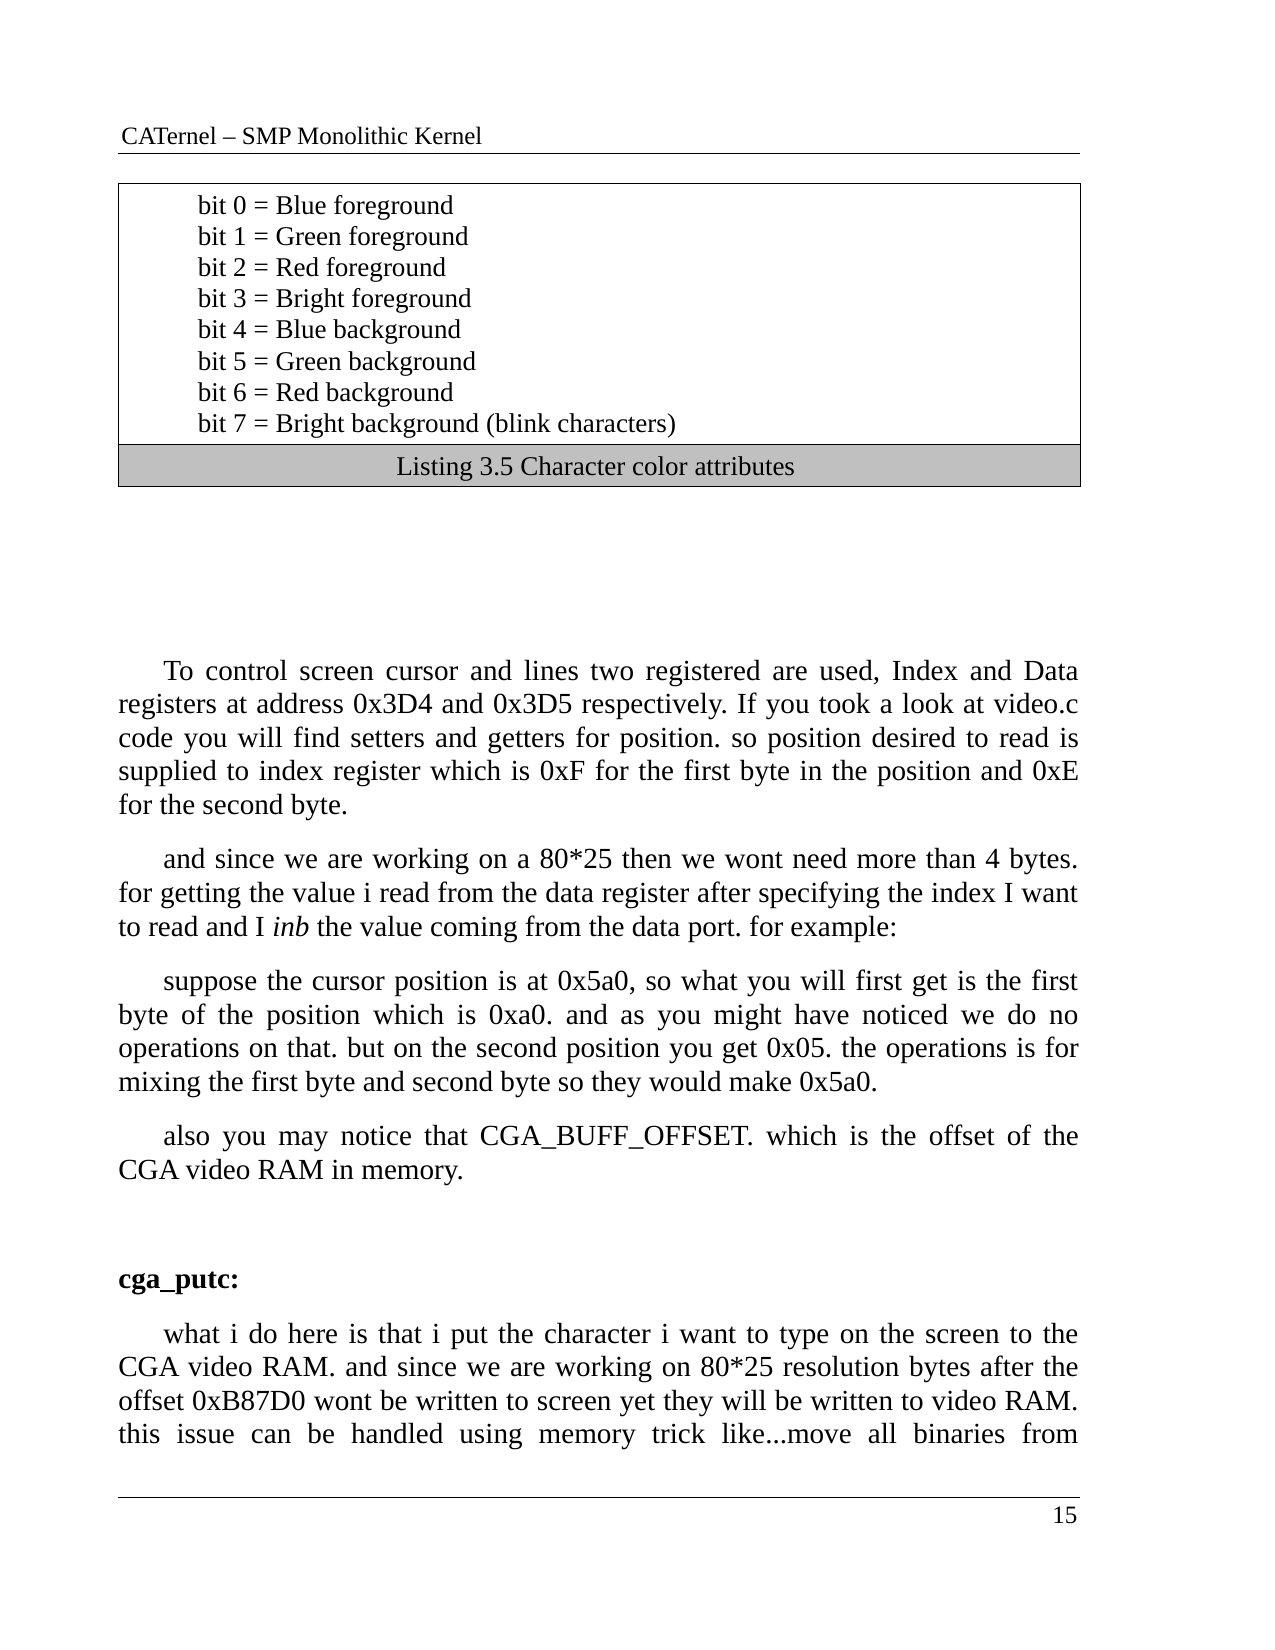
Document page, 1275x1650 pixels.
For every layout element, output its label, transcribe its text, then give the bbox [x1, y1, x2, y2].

text suppose the cursor position is at 0x5a0, so what you will first get is the first byte of the position which is 0xa0. and as you might have noticed we do no operations on that. but on the second position you get 0x05. the operations is for mixing the first byte and second byte so they would make 0x5a0. [118, 963, 1080, 1097]
text also you may notice that CGA_BUFF_OFFSET. which is the offset of the CGA video RAM in memory. [118, 1118, 1080, 1186]
text To control screen cursor and lines two registered are used, Index and Data registers at address 0x3D4 and 0x3D5 respectively. If you took a look at video.c code you will find setters and getters for position. so position desired to read is supplied to index register which is 0xF for the first byte in the position and 0xE for the second byte. [118, 653, 1080, 821]
table_header bit 0 = Blue foreground bit 1 = Green foreground bit 2 = Red foreground bit 3 = Bright foreground bit 4 = Blue background bit 5 = Green background bit 6 = Red background bit 7 = Bright background (blink characters) [119, 184, 1080, 444]
text and since we are working on a 80*25 then we wont need more than 4 bytes. for getting the value i read from the data register after specifying the index I want to read and I inb the value coming from the data port. for example: [118, 842, 1080, 942]
text cga_putc: [118, 1261, 1080, 1295]
text what i do here is that i put the character i want to type on the screen to the CGA video RAM. and since we are working on 80*25 resolution bytes after the offset 0xB87D0 wont be written to screen yet they will be written to video RAM. this issue can be handled using memory trick like...move all binaries from [118, 1316, 1080, 1450]
table_cell Listing 3.5 Character color attributes [119, 445, 1080, 486]
